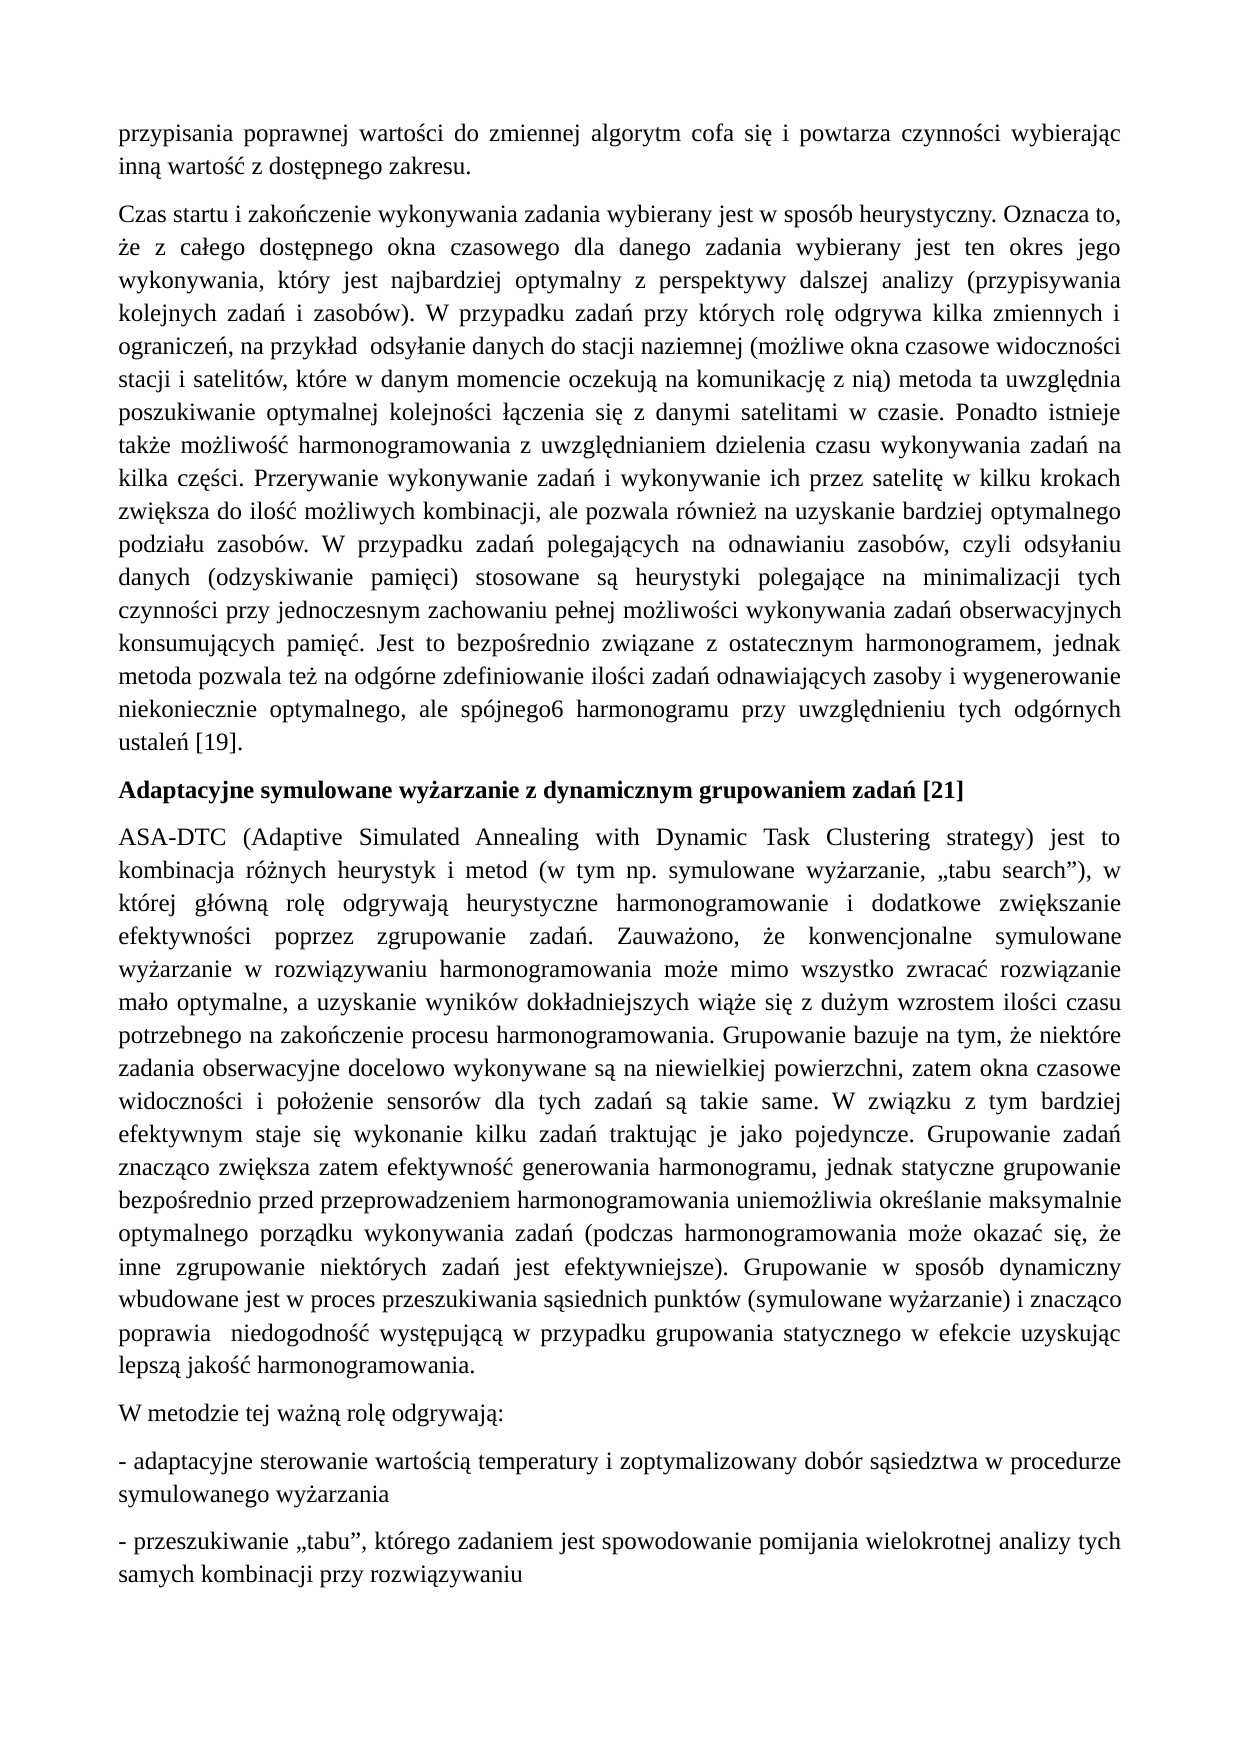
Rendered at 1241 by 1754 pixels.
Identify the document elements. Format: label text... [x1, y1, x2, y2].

text Czas startu i zakończenie wykonywania zadania wybierany jest w sposób heurystyczny. Oznacza to, że z całego dostępnego okna czasowego dla danego zadania wybierany jest ten okres jego wykonywania, który jest najbardziej optymalny z perspektywy dalszej analizy (przypisywania kolejnych zadań i zasobów). W przypadku zadań przy których rolę odgrywa kilka zmiennych i ograniczeń, na przykład odsyłanie danych do stacji naziemnej (możliwe okna czasowe widoczności stacji i satelitów, które w danym momencie oczekują na komunikację z nią) metoda ta uwzględnia poszukiwanie optymalnej kolejności łączenia się z danymi satelitami w czasie. Ponadto istnieje także możliwość harmonogramowania z uwzględnianiem dzielenia czasu wykonywania zadań na kilka części. Przerywanie wykonywanie zadań i wykonywanie ich przez satelitę w kilku krokach zwiększa do ilość możliwych kombinacji, ale pozwala również na uzyskanie bardziej optymalnego podziału zasobów. W przypadku zadań polegających na odnawianiu zasobów, czyli odsyłaniu danych (odzyskiwanie pamięci) stosowane są heurystyki polegające na minimalizacji tych czynności przy jednoczesnym zachowaniu pełnej możliwości wykonywania zadań obserwacyjnych konsumujących pamięć. Jest to bezpośrednio związane z ostatecznym harmonogramem, jednak metoda pozwala też na odgórne zdefiniowanie ilości zadań odnawiających zasoby i wygenerowanie niekoniecznie optymalnego, ale spójnego6 harmonogramu przy uwzględnieniu tych odgórnych ustaleń [19]. [118, 199, 1122, 756]
text przypisania poprawnej wartości do zmiennej algorytm cofa się i powtarza czynności wybierając inną wartość z dostępnego zakresu. [118, 118, 1122, 180]
text Adaptacyjne symulowane wyżarzanie z dynamicznym grupowaniem zadań [21] [118, 775, 1122, 803]
text - przeszukiwanie „tabu”, którego zadaniem jest spowodowanie pomijania wielokrotnej analizy tych samych kombinacji przy rozwiązywaniu [118, 1526, 1122, 1588]
text W metodzie tej ważną rolę odgrywają: [118, 1398, 1122, 1427]
text ASA-DTC (Adaptive Simulated Annealing with Dynamic Task Clustering strategy) jest to kombinacja różnych heurystyk i metod (w tym np. symulowane wyżarzanie, „tabu search”), w której główną rolę odgrywają heurystyczne harmonogramowanie i dodatkowe zwiększanie efektywności poprzez zgrupowanie zadań. Zauważono, że konwencjonalne symulowane wyżarzanie w rozwiązywaniu harmonogramowania może mimo wszystko zwracać rozwiązanie mało optymalne, a uzyskanie wyników dokładniejszych wiąże się z dużym wzrostem ilości czasu potrzebnego na zakończenie procesu harmonogramowania. Grupowanie bazuje na tym, że niektóre zadania obserwacyjne docelowo wykonywane są na niewielkiej powierzchni, zatem okna czasowe widoczności i położenie sensorów dla tych zadań są takie same. W związku z tym bardziej efektywnym staje się wykonanie kilku zadań traktując je jako pojedyncze. Grupowanie zadań znacząco zwiększa zatem efektywność generowania harmonogramu, jednak statyczne grupowanie bezpośrednio przed przeprowadzeniem harmonogramowania uniemożliwia określanie maksymalnie optymalnego porządku wykonywania zadań (podczas harmonogramowania może okazać się, że inne zgrupowanie niektórych zadań jest efektywniejsze). Grupowanie w sposób dynamiczny wbudowane jest w proces przeszukiwania sąsiednich punktów (symulowane wyżarzanie) i znacząco poprawia niedogodność występującą w przypadku grupowania statycznego w efekcie uzyskując lepszą jakość harmonogramowania. [118, 822, 1122, 1379]
text - adaptacyjne sterowanie wartością temperatury i zoptymalizowany dobór sąsiedztwa w procedurze symulowanego wyżarzania [118, 1446, 1122, 1508]
